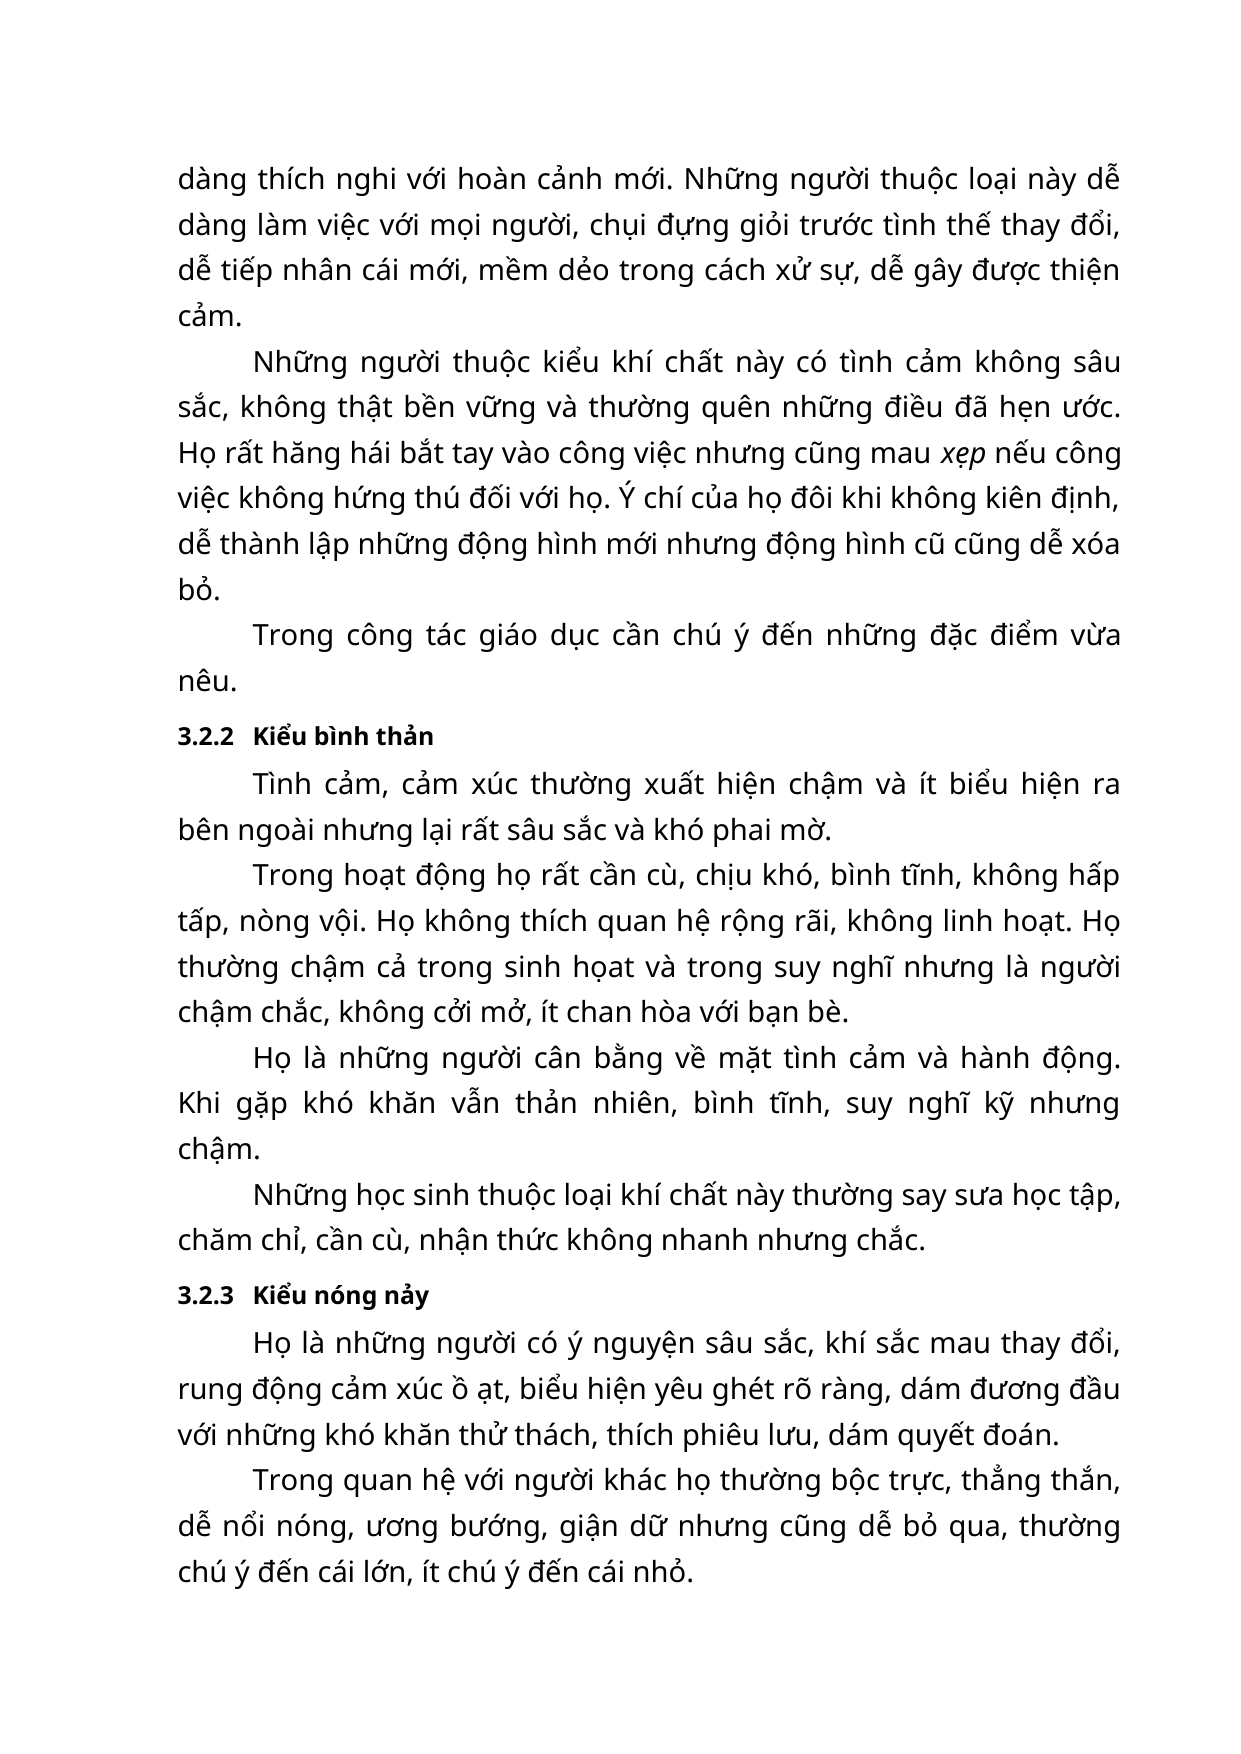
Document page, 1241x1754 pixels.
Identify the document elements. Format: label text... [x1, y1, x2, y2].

text Trong công tác giáo dục cần chú ý đến những đặc điểm vừa nêu. [177, 615, 1122, 700]
text Trong quan hệ với người khác họ thường bộc trực, thẳng thắn, dễ nổi nóng, ương bướng, giận dữ nhưng cũng dễ bỏ qua, thường chú ý đến cái lớn, ít chú ý đến cái nhỏ. [177, 1460, 1122, 1591]
text Tình cảm, cảm xúc thường xuất hiện chậm và ít biểu hiện ra bên ngoài nhưng lại rất sâu sắc và khó phai mờ. [177, 763, 1122, 849]
text Những người thuộc kiểu khí chất này có tình cảm không sâu sắc, không thật bền vững và thường quên những điều đã hẹn ước. Họ rất hăng hái bắt tay vào công việc nhưng cũng mau xẹp nếu công việc không hứng thú đối với họ. Ý chí của họ đôi khi không kiên định, dễ thành lập những động hình mới nhưng động hình cũ cũng dễ xóa bỏ. [177, 341, 1122, 609]
text Những học sinh thuộc loại khí chất này thường say sưa học tập, chăm chỉ, cần cù, nhận thức không nhanh nhưng chắc. [177, 1174, 1122, 1259]
text Trong hoạt động họ rất cần cù, chịu khó, bình tĩnh, không hấp tấp, nòng vội. Họ không thích quan hệ rộng rãi, không linh hoạt. Họ thường chậm cả trong sinh họat và trong suy nghĩ nhưng là người chậm chắc, không cởi mở, ít chan hòa với bạn bè. [177, 855, 1122, 1031]
text Họ là những người cân bằng về mặt tình cảm và hành động. Khi gặp khó khăn vẫn thản nhiên, bình tĩnh, suy nghĩ kỹ nhưng chậm. [177, 1037, 1122, 1168]
text Họ là những người có ý nguyện sâu sắc, khí sắc mau thay đổi, rung động cảm xúc ồ ạt, biểu hiện yêu ghét rõ ràng, dám đương đầu với những khó khăn thử thách, thích phiêu lưu, dám quyết đoán. [177, 1323, 1122, 1454]
text dàng thích nghi với hoàn cảnh mới. Những người thuộc loại này dễ dàng làm việc với mọi người, chụi đựng giỏi trước tình thế thay đổi, dễ tiếp nhân cái mới, mềm dẻo trong cách xử sự, dễ gây được thiện cảm. [177, 158, 1122, 335]
subtitle Kiểu nóng nảy [177, 1278, 1122, 1312]
subtitle Kiểu bình thản [177, 718, 1122, 752]
